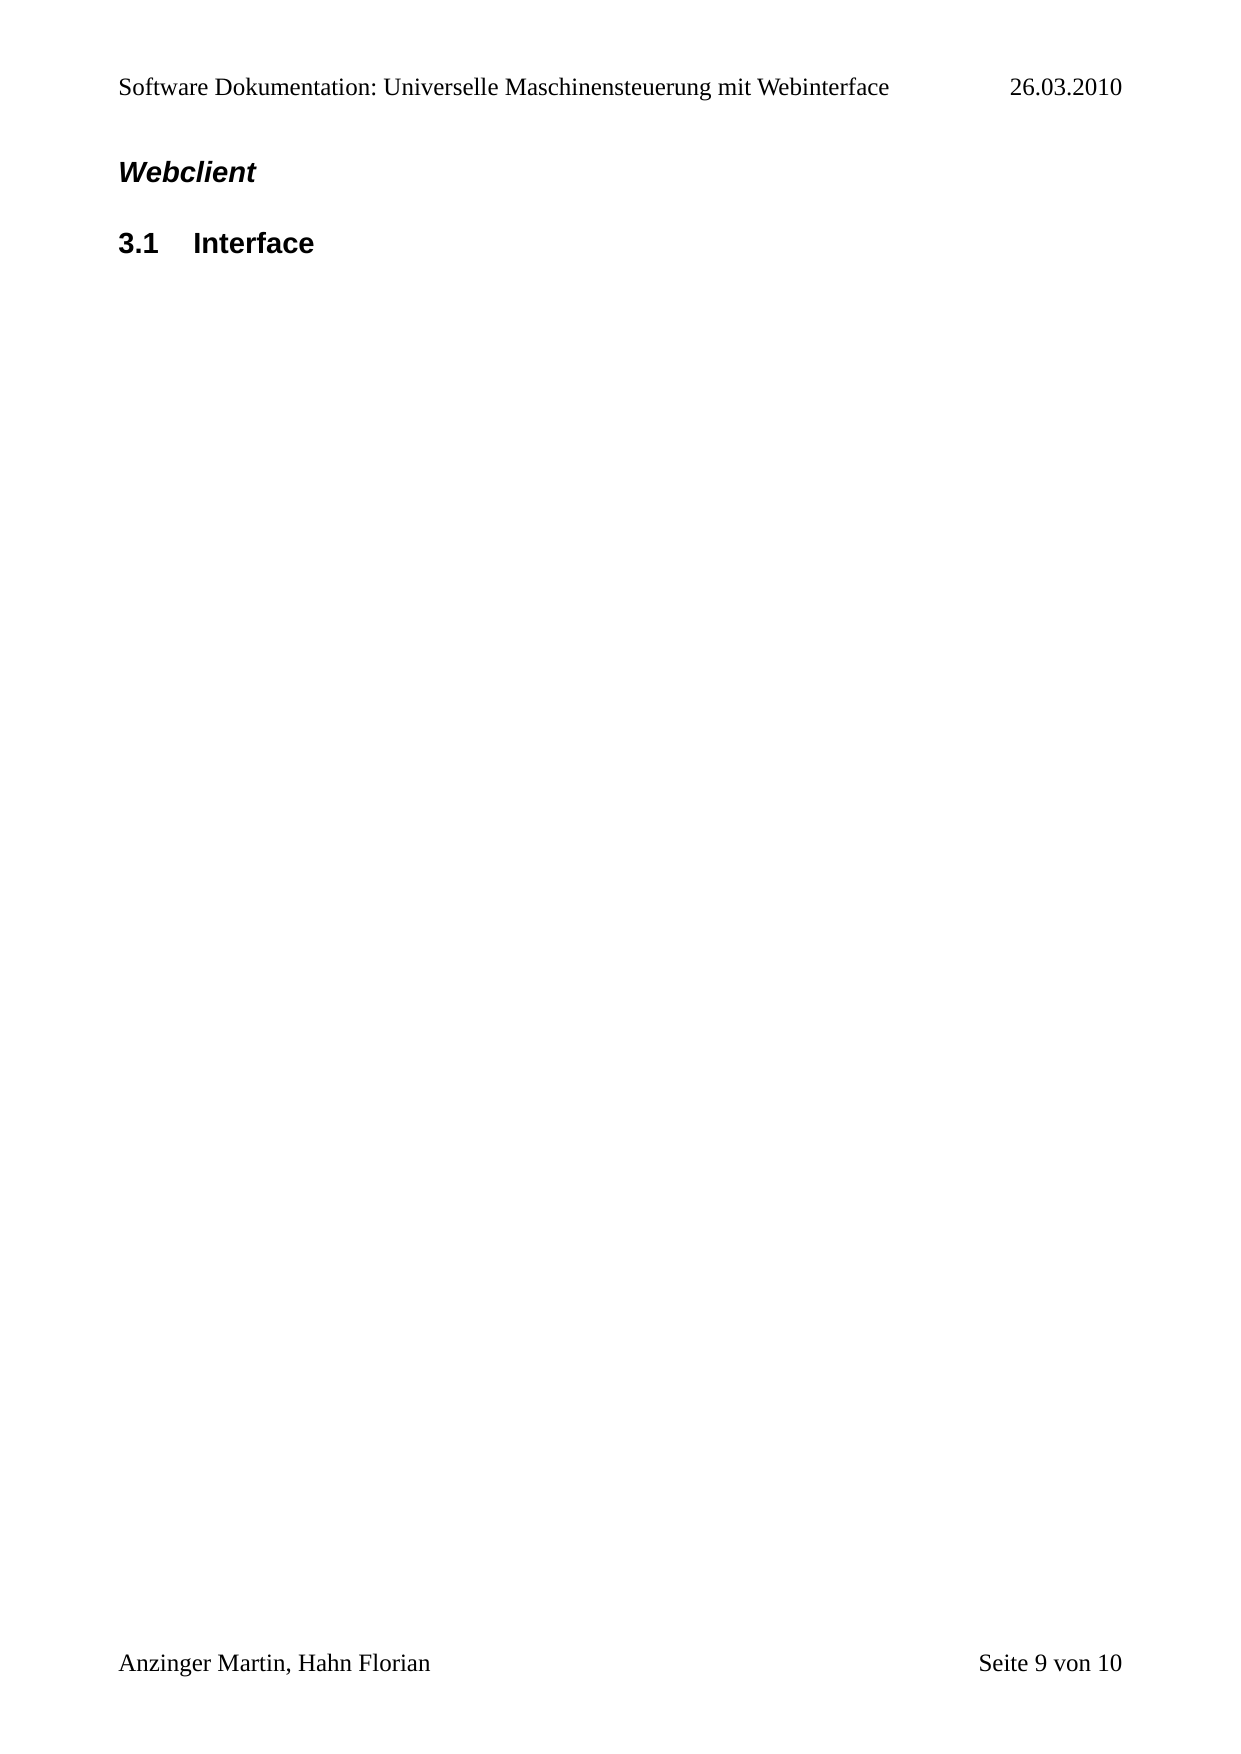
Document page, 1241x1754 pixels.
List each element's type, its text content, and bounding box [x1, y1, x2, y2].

subtitle Webclient [118, 155, 1122, 189]
subtitle 3.1 Interface [118, 226, 1122, 260]
